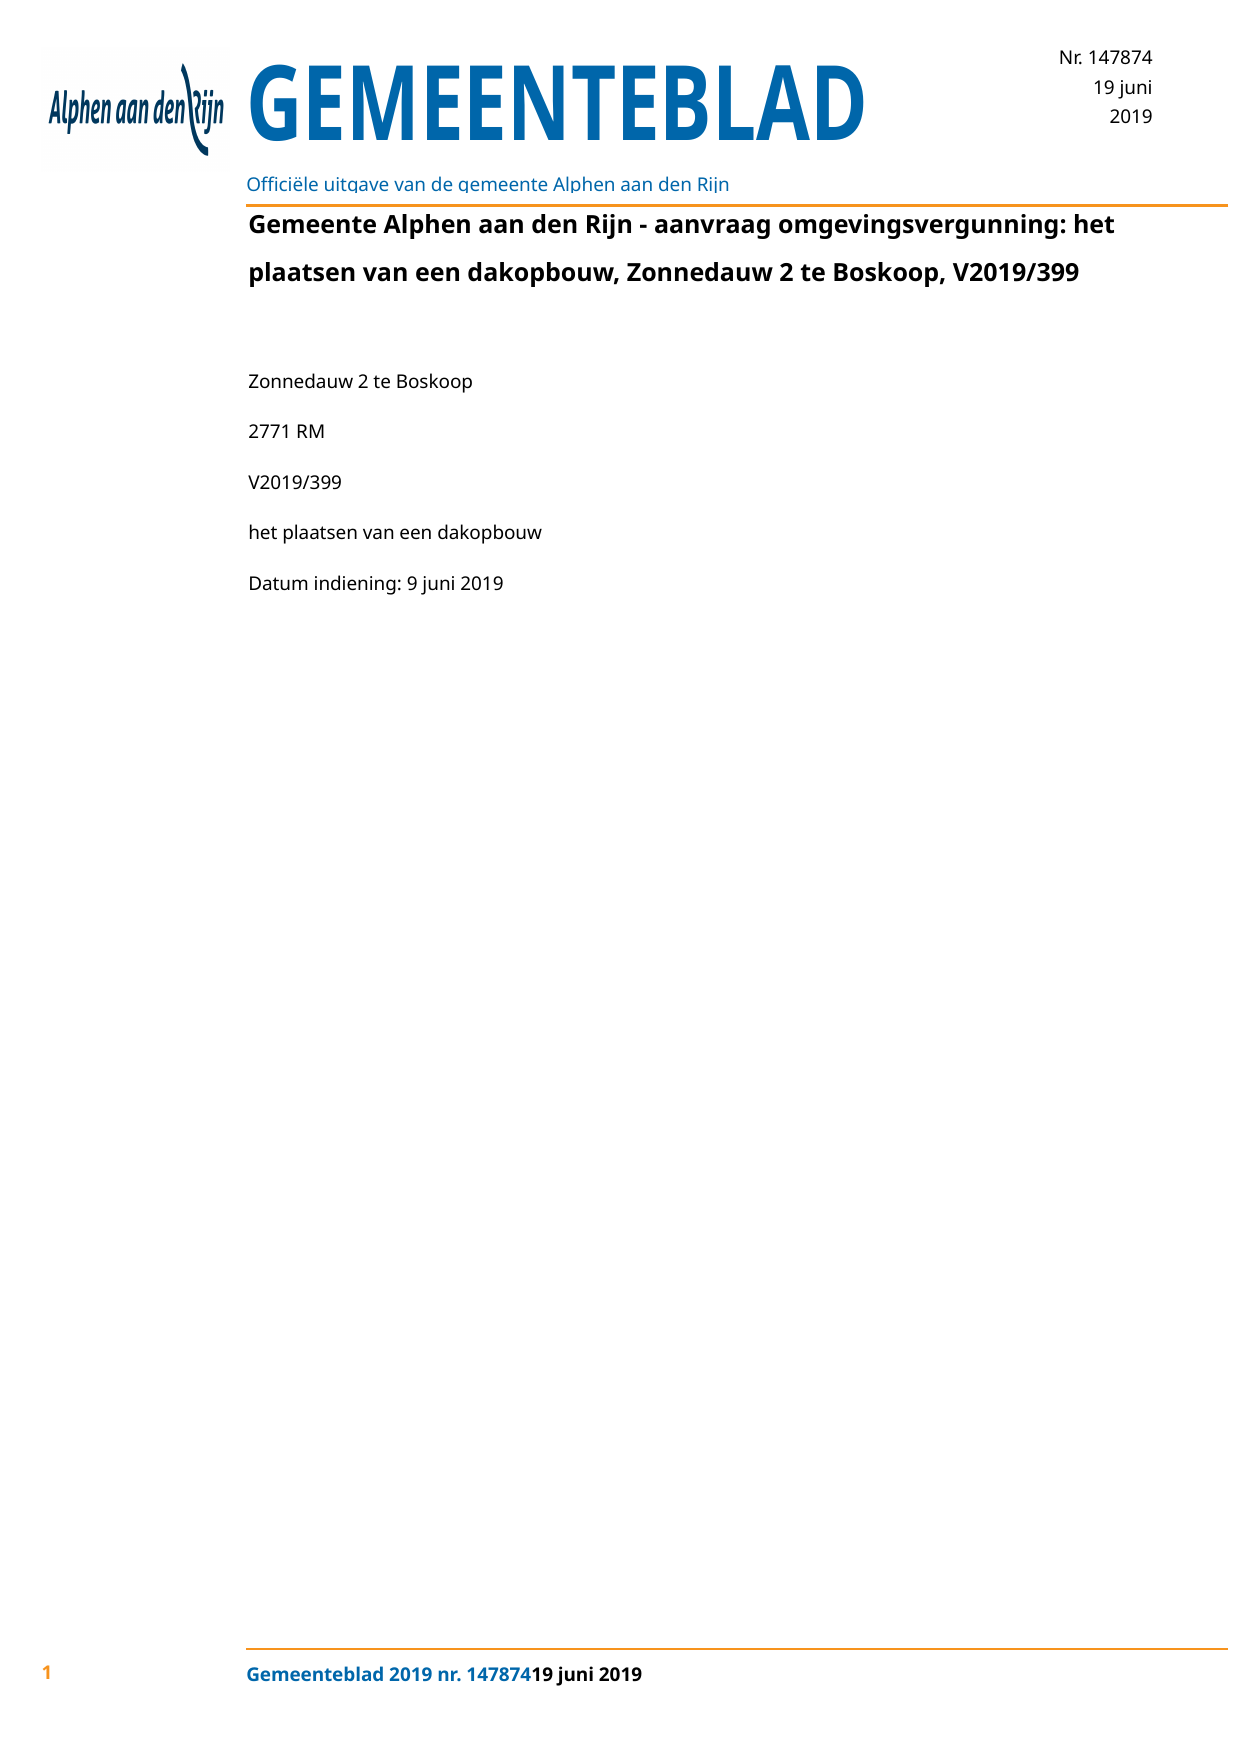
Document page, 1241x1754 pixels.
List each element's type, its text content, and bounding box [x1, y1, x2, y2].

text 2771 RM [248, 419, 1152, 444]
text het plaatsen van een dakopbouw [248, 519, 1152, 545]
picture [41, 47, 231, 172]
text V2019/399 [248, 469, 1152, 495]
text Zonnedauw 2 te Boskoop [248, 368, 1152, 394]
text Gemeente Alphen aan den Rijn - aanvraag omgevingsvergunning: het plaatsen van een dakopbouw, Zonnedauw 2 te Boskoop, V2019/399 [248, 207, 1152, 288]
text Datum indiening: 9 juni 2019 [248, 570, 1152, 596]
